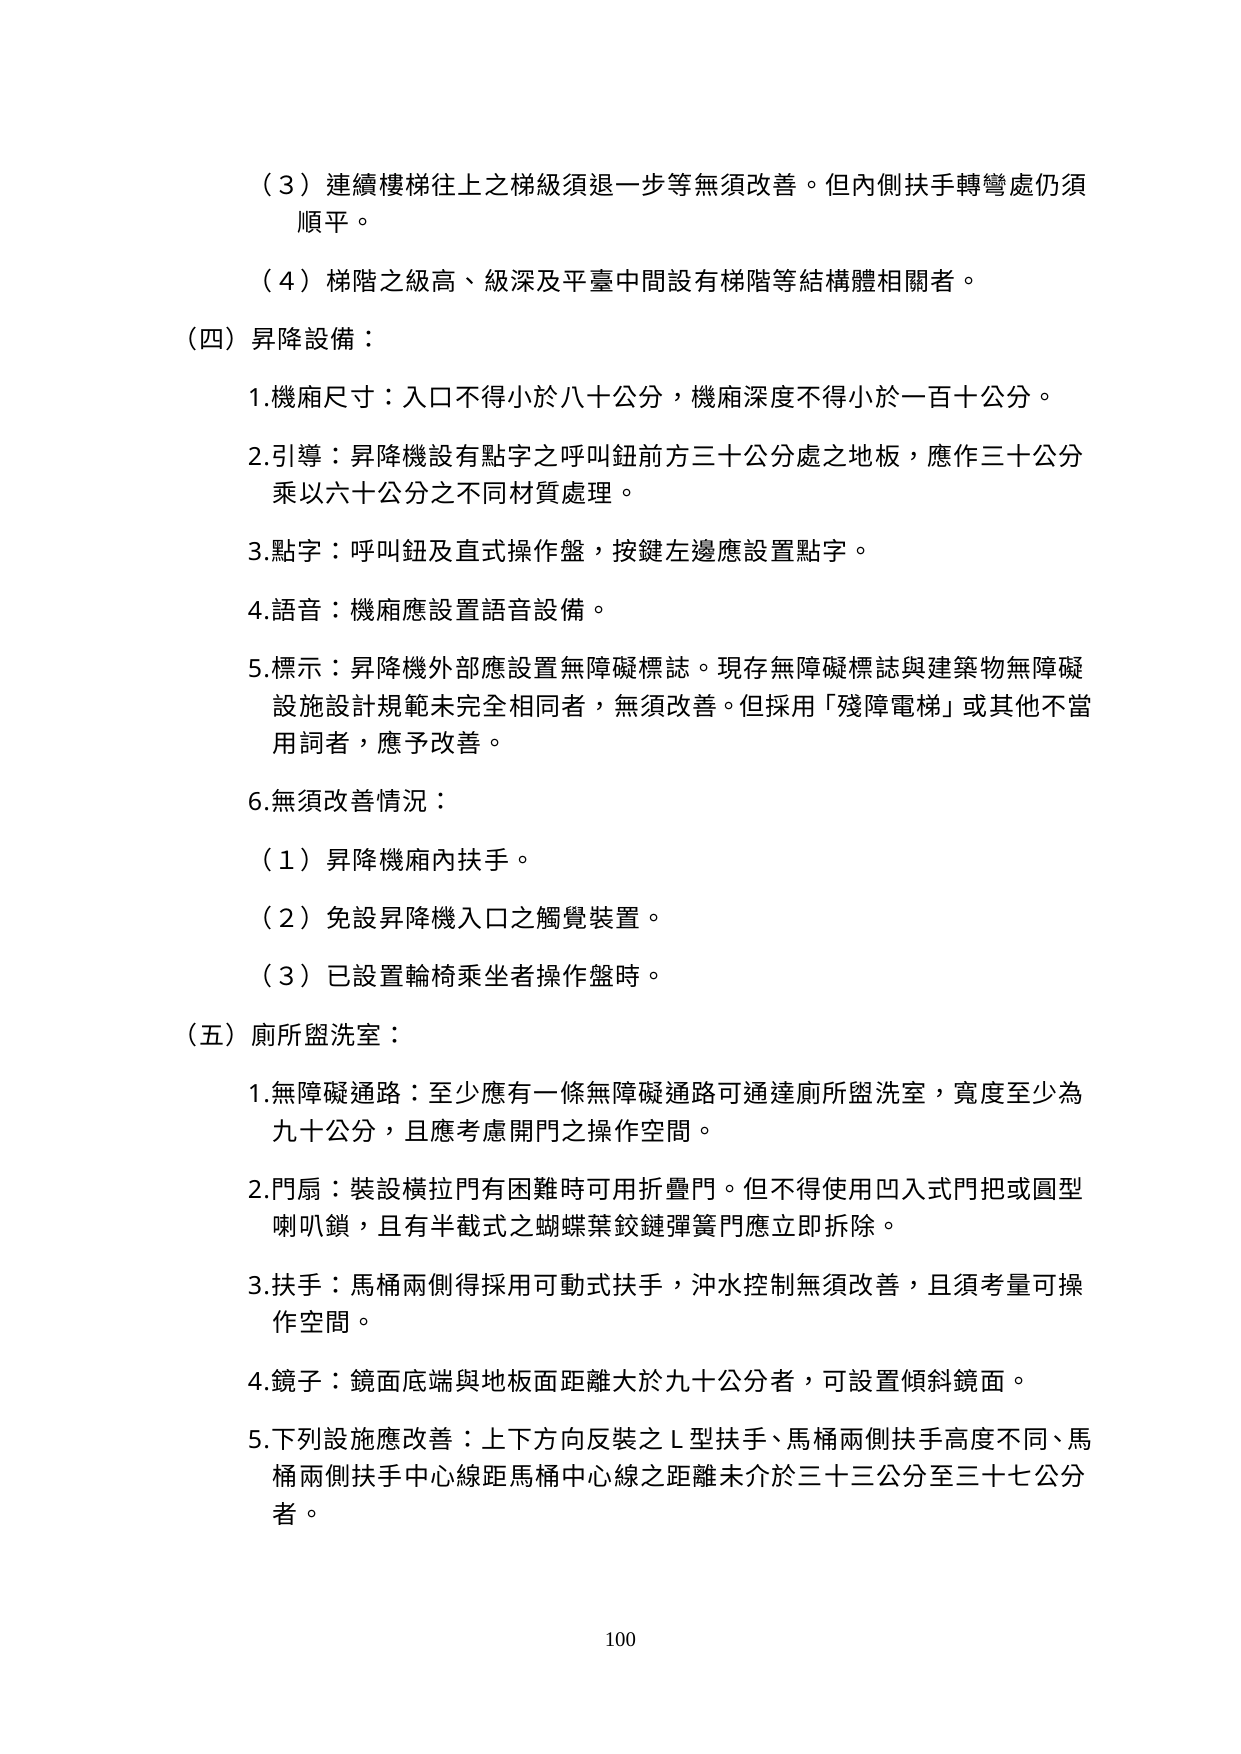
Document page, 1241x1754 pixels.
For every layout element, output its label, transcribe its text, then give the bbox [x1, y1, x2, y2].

text （２）免設昇降機入口之觸覺裝置。 [248, 898, 1092, 935]
text 1.機廂尺寸：入口不得小於八十公分，機廂深度不得小於一百十公分。 [248, 377, 1092, 414]
text 2.門扇：裝設橫拉門有困難時可用折疊門。但不得使用凹入式門把或圓型喇叭鎖，且有半截式之蝴蝶葉鉸鏈彈簧門應立即拆除。 [248, 1169, 1092, 1244]
text 4.語音：機廂應設置語音設備。 [248, 589, 1092, 627]
text 2.引導：昇降機設有點字之呼叫鈕前方三十公分處之地板，應作三十公分乘以六十公分之不同材質處理。 [248, 435, 1092, 510]
text （４）梯階之級高、級深及平臺中間設有梯階等結構體相關者。 [248, 260, 1092, 298]
text 5.標示：昇降機外部應設置無障礙標誌。現存無障礙標誌與建築物無障礙設施設計規範未完全相同者，無須改善。但採用「殘障電梯」或其他不當用詞者，應予改善。 [248, 648, 1092, 760]
text （１）昇降機廂內扶手。 [248, 839, 1092, 877]
text 3.點字：呼叫鈕及直式操作盤，按鍵左邊應設置點字。 [248, 531, 1092, 569]
text 1.無障礙通路：至少應有一條無障礙通路可通達廁所盥洗室，寬度至少為九十公分，且應考慮開門之操作空間。 [248, 1073, 1092, 1148]
text （３）連續樓梯往上之梯級須退一步等無須改善。但內側扶手轉彎處仍須順平。 [248, 164, 1092, 239]
text （四）昇降設備： [173, 319, 1092, 356]
text 4.鏡子：鏡面底端與地板面距離大於九十公分者，可設置傾斜鏡面。 [248, 1360, 1092, 1398]
text （３）已設置輪椅乘坐者操作盤時。 [248, 956, 1092, 994]
text 3.扶手：馬桶兩側得採用可動式扶手，沖水控制無須改善，且須考量可操作空間。 [248, 1264, 1092, 1339]
text 6.無須改善情況： [248, 781, 1092, 819]
text 5.下列設施應改善：上下方向反裝之L型扶手、馬桶兩側扶手高度不同、馬桶兩側扶手中心線距馬桶中心線之距離未介於三十三公分至三十七公分者。 [248, 1419, 1092, 1531]
text （五）廁所盥洗室： [173, 1014, 1092, 1052]
